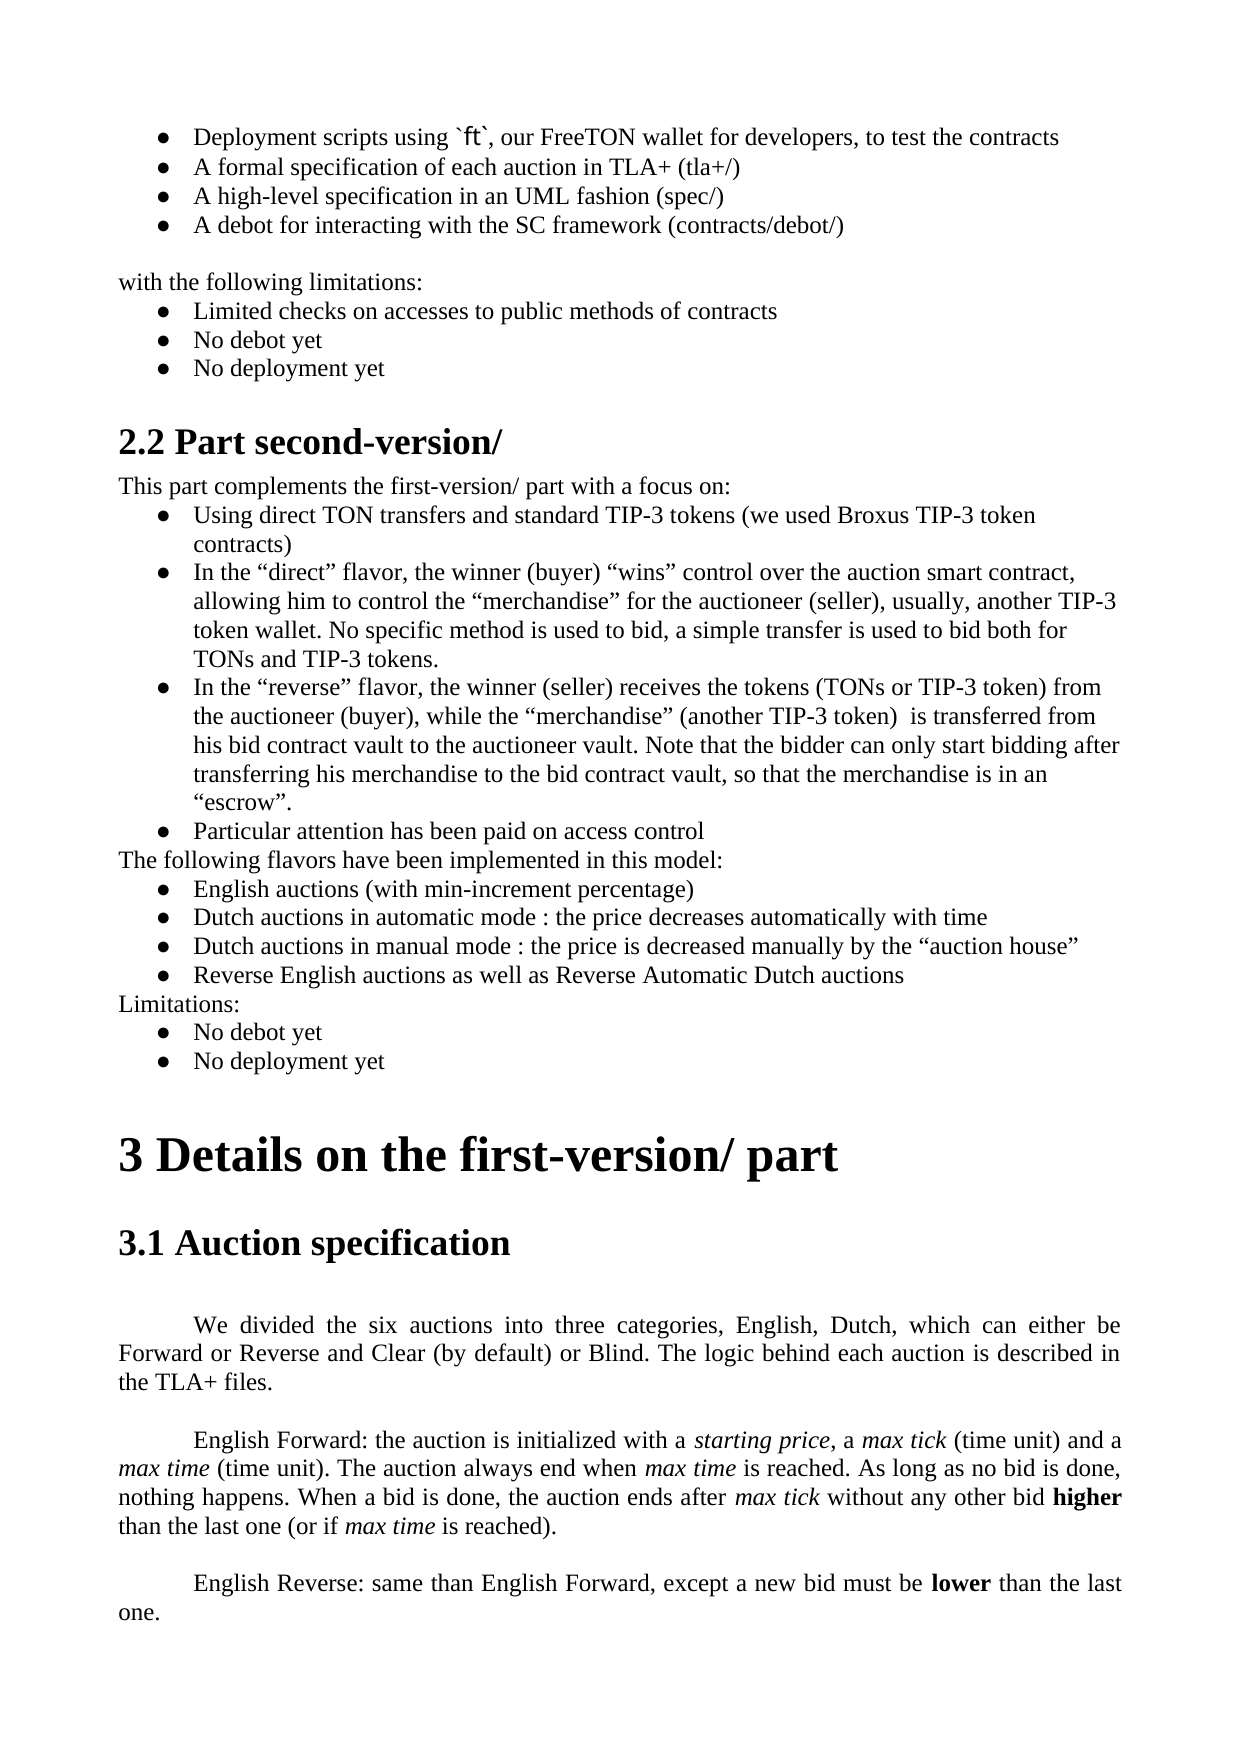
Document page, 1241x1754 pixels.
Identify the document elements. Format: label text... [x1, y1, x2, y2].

text with the following limitations: [118, 267, 1122, 296]
text The following flavors have been implemented in this model: [118, 845, 1122, 874]
list A formal specification of each auction in TLA+ (tla+/) [156, 152, 1122, 181]
text This part complements the first-version/ part with a focus on: [118, 471, 1122, 500]
list In the “direct” flavor, the winner (buyer) “wins” control over the auction smart contract, allowing him to control the “merchandise” for the auctioneer (seller), usually, another TIP-3 token wallet. No specific method is used to bid, a simple transfer is used to bid both for TONs and TIP-3 tokens. [156, 557, 1122, 672]
list Dutch auctions in manual mode : the price is decreased manually by the “auction house” [156, 931, 1122, 960]
list No debot yet [156, 1017, 1122, 1046]
list A high-level specification in an UML fashion (spec/) [156, 181, 1122, 210]
subtitle 3.1 Auction specification [118, 1220, 1122, 1263]
list No deployment yet [156, 1046, 1122, 1075]
list English Forward: the auction is initialized with a starting price, a max tick (time unit) and a max time (time unit). The auction always end when max time is reached. As long as no bid is done, nothing happens. When a bid is done, the auction ends after max tick without any other bid higher than the last one (or if max time is reached). [118, 1425, 1122, 1540]
list No deployment yet [156, 353, 1122, 382]
list Using direct TON transfers and standard TIP-3 tokens (we used Broxus TIP-3 token contracts) [156, 500, 1122, 557]
list Deployment scripts using `ft`, our FreeTON wallet for developers, to test the contracts [156, 118, 1122, 152]
text We divided the six auctions into three categories, English, Dutch, which can either be Forward or Reverse and Clear (by default) or Blind. The logic behind each auction is described in the TLA+ files. [118, 1310, 1122, 1396]
list English auctions (with min-increment percentage) [156, 874, 1122, 902]
text Limitations: [118, 989, 1122, 1017]
subtitle 3 Details on the first-version/ part [118, 1125, 1122, 1182]
list Dutch auctions in automatic mode : the price decreases automatically with time [156, 902, 1122, 931]
list English Reverse: same than English Forward, except a new bid must be lower than the last one. [118, 1568, 1122, 1626]
list A debot for interacting with the SC framework (contracts/debot/) [156, 210, 1122, 238]
list Particular attention has been paid on access control [156, 816, 1122, 845]
list Limited checks on accesses to public methods of contracts [156, 296, 1122, 325]
list In the “reverse” flavor, the winner (seller) receives the tokens (TONs or TIP-3 token) from the auctioneer (buyer), while the “merchandise” (another TIP-3 token) is transferred from his bid contract vault to the auctioneer vault. Note that the bidder can only start bidding after transferring his merchandise to the bid contract vault, so that the merchandise is in an “escrow”. [156, 672, 1122, 816]
list Reverse English auctions as well as Reverse Automatic Dutch auctions [156, 960, 1122, 989]
list No debot yet [156, 325, 1122, 353]
subtitle 2.2 Part second-version/ [118, 420, 1122, 463]
